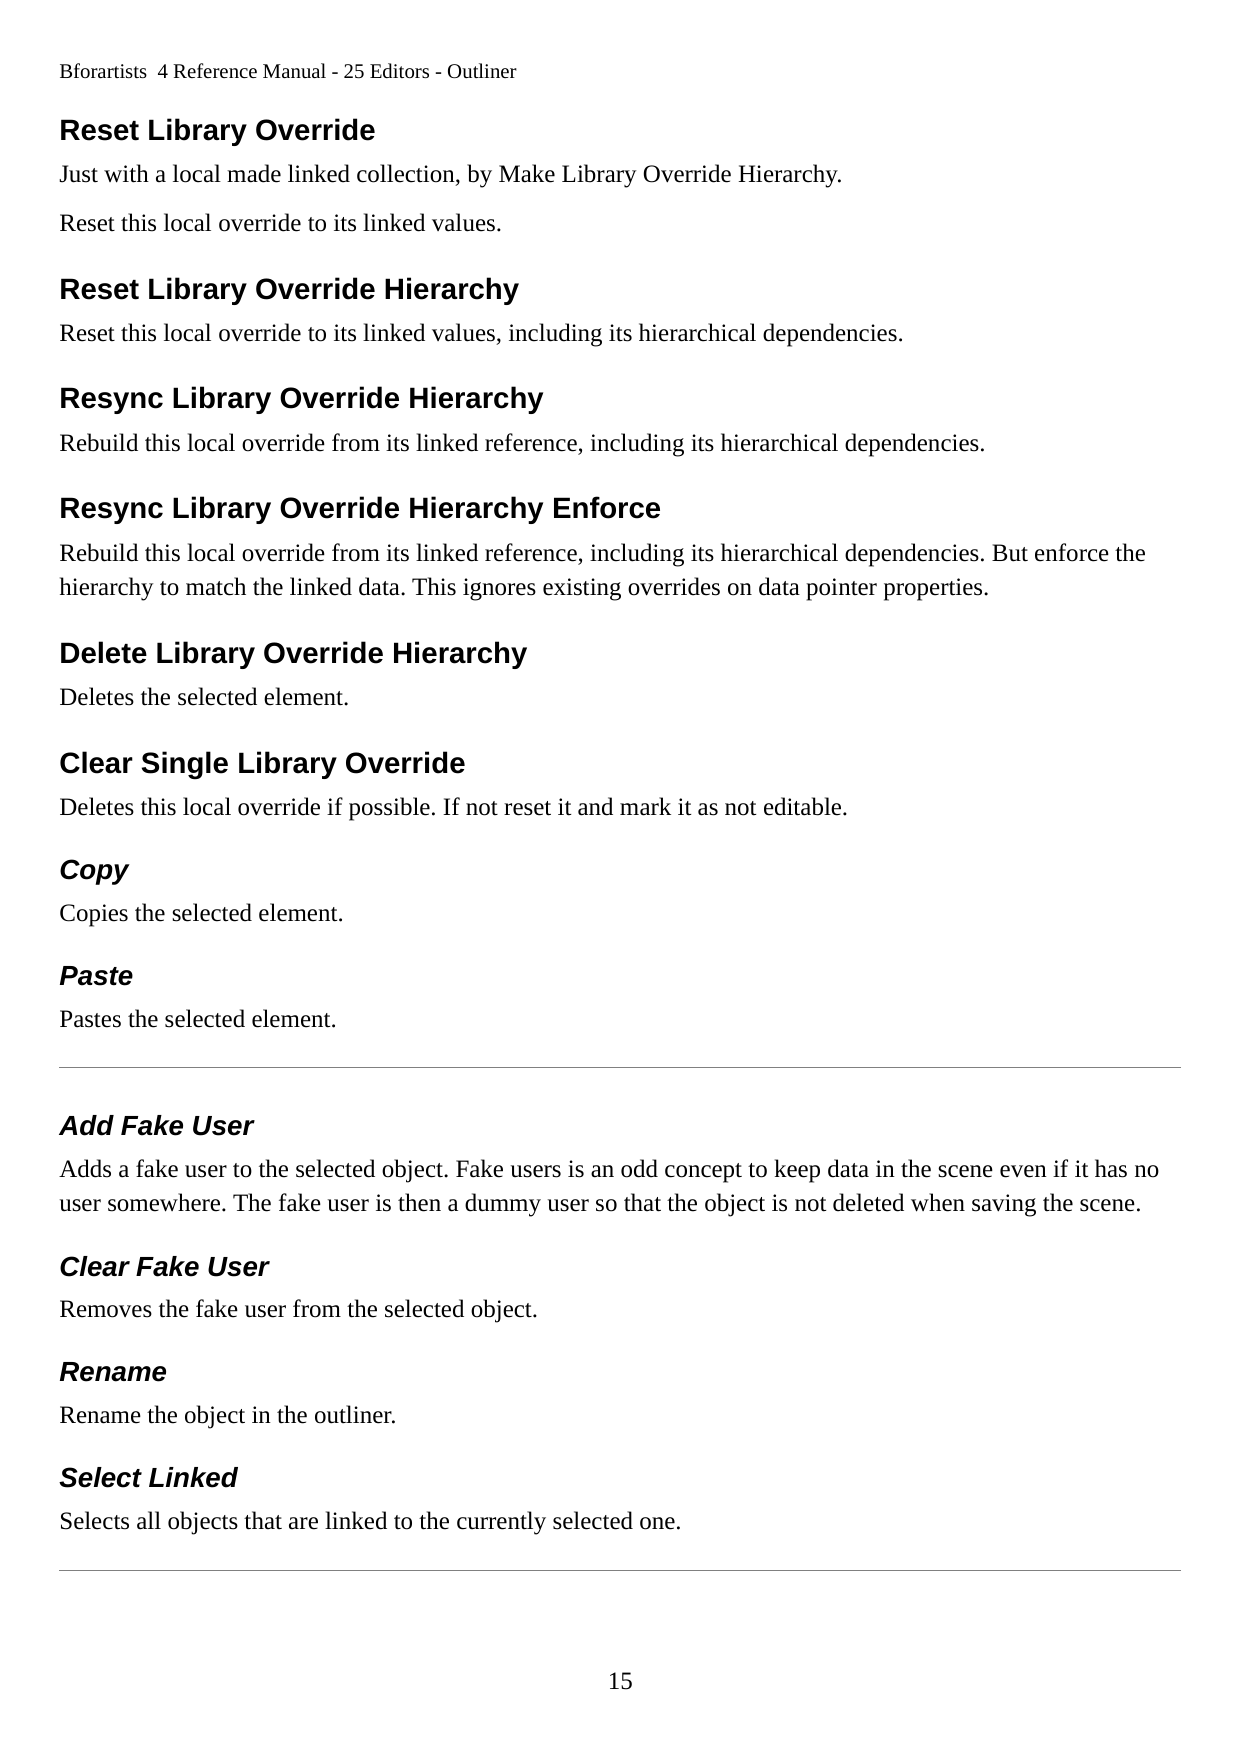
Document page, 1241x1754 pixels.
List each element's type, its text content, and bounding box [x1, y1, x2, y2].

subtitle Copy [59, 853, 1181, 885]
subtitle Paste [59, 959, 1181, 991]
text Just with a local made linked collection, by Make Library Override Hierarchy. [59, 159, 1181, 188]
subtitle Clear Single Library Override [59, 746, 1181, 779]
subtitle Resync Library Override Hierarchy Enforce [59, 491, 1181, 525]
subtitle Delete Library Override Hierarchy [59, 636, 1181, 669]
subtitle Clear Fake User [59, 1250, 1181, 1282]
text Rename the object in the outliner. [59, 1400, 1181, 1429]
text Reset this local override to its linked values, including its hierarchical dependencies. [59, 318, 1181, 347]
subtitle Resync Library Override Hierarchy [59, 381, 1181, 415]
subtitle Reset Library Override [59, 113, 1181, 146]
text Removes the fake user from the selected object. [59, 1294, 1181, 1323]
text Selects all objects that are linked to the currently selected one. [59, 1506, 1181, 1535]
text Pastes the selected element. [59, 1004, 1181, 1032]
subtitle Reset Library Override Hierarchy [59, 272, 1181, 305]
text Reset this local override to its linked values. [59, 208, 1181, 237]
text Copies the selected element. [59, 898, 1181, 927]
text Rebuild this local override from its linked reference, including its hierarchical dependencies. But enforce the hierarchy to match the linked data. This ignores existing overrides on data pointer properties. [59, 538, 1181, 601]
text Deletes the selected element. [59, 682, 1181, 711]
text Rebuild this local override from its linked reference, including its hierarchical dependencies. [59, 428, 1181, 456]
subtitle Add Fake User [59, 1109, 1181, 1141]
text Adds a fake user to the selected object. Fake users is an odd concept to keep data in the scene even if it has no user somewhere. The fake user is then a dummy user so that the object is not deleted when saving the scene. [59, 1154, 1181, 1217]
subtitle Rename [59, 1356, 1181, 1388]
text Deletes this local override if possible. If not reset it and mark it as not editable. [59, 792, 1181, 821]
subtitle Select Linked [59, 1462, 1181, 1494]
